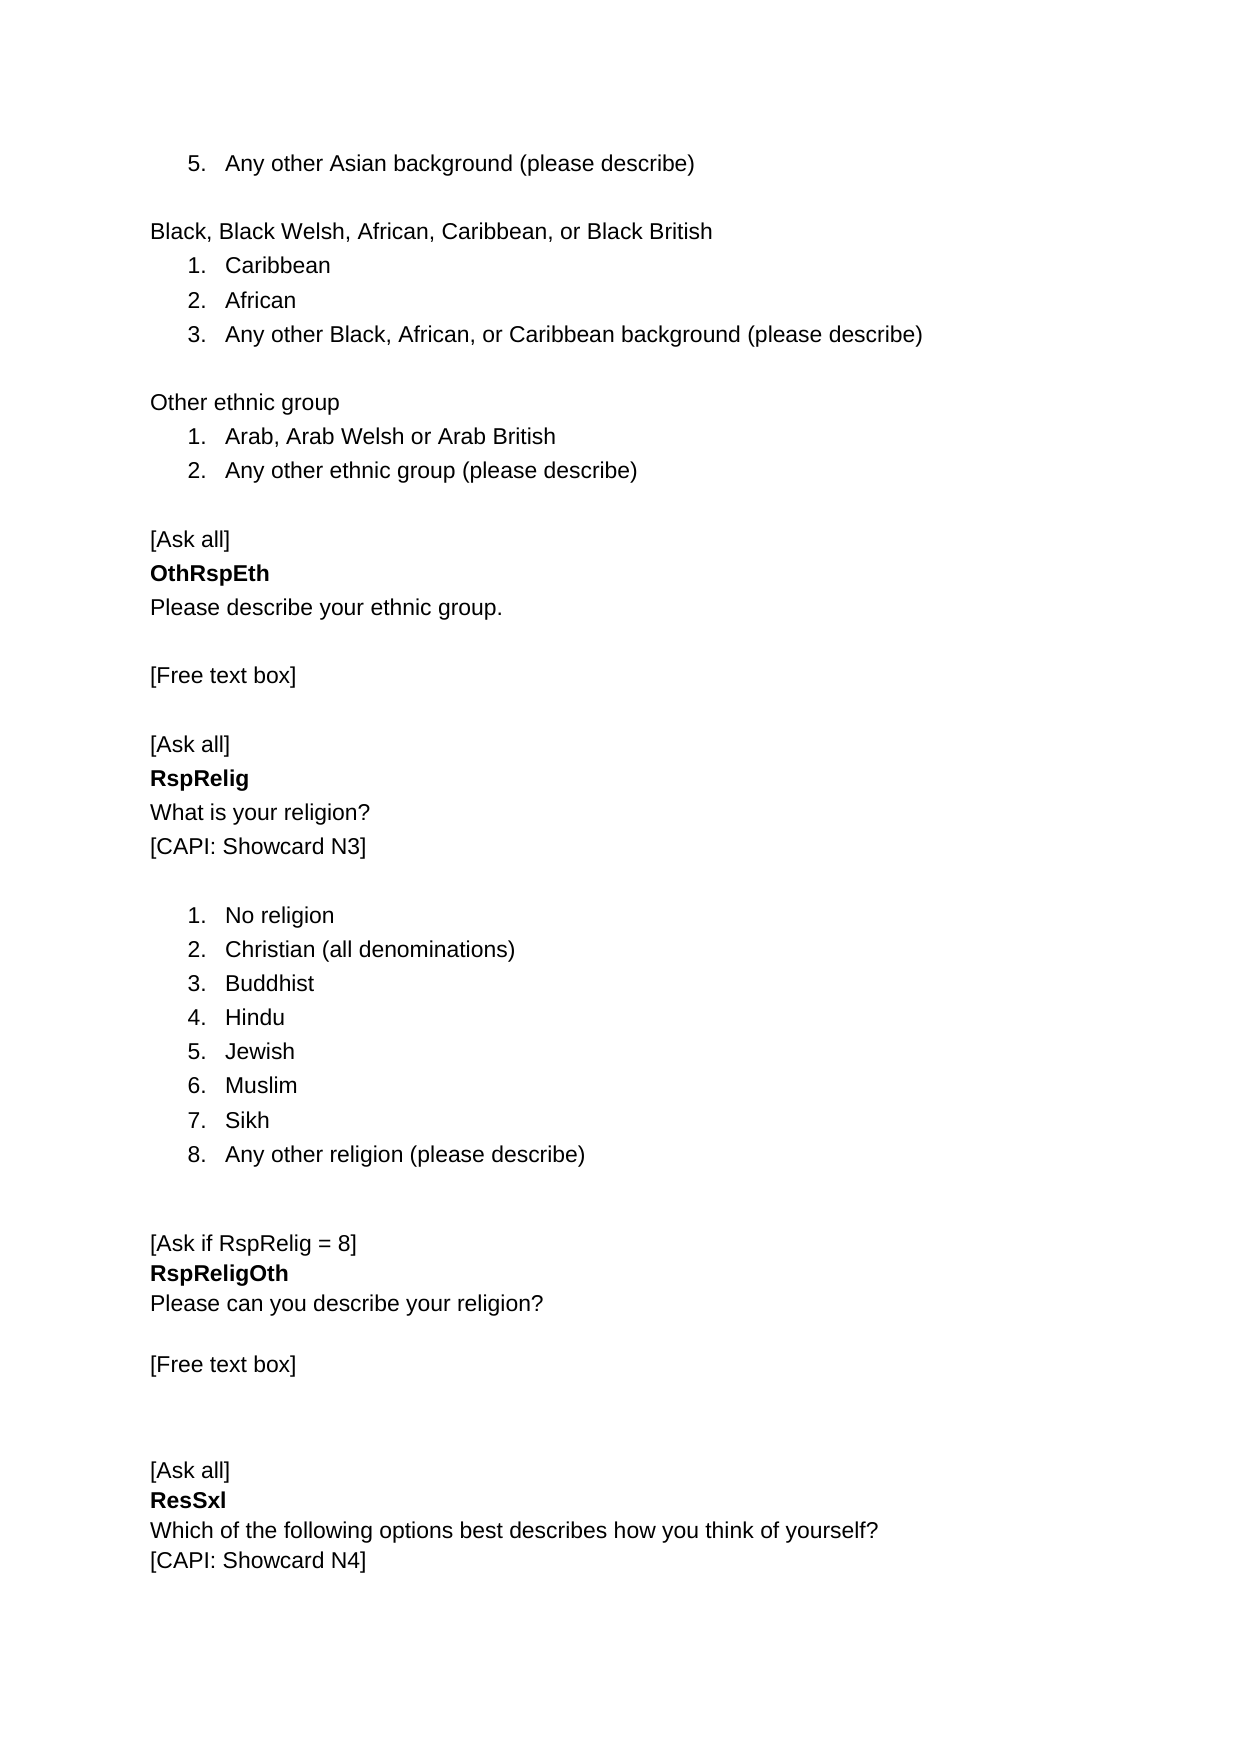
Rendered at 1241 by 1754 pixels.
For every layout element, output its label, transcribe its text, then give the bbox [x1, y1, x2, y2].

list Christian (all denominations) [187, 936, 1090, 962]
text [Free text box] [150, 662, 1090, 689]
text RspReligOth [150, 1260, 1090, 1287]
text [CAPI: Showcard N3] [150, 833, 1090, 860]
list Jewish [187, 1038, 1090, 1065]
list Any other religion (please describe) [187, 1141, 1090, 1167]
list Any other Asian background (please describe) [187, 150, 1090, 176]
text ResSxl [150, 1487, 1090, 1513]
text [Ask all] [150, 526, 1090, 552]
list Any other ethnic group (please describe) [187, 457, 1090, 484]
list Buddhist [187, 970, 1090, 996]
list Any other Black, African, or Caribbean background (please describe) [187, 321, 1090, 347]
text [Ask if RspRelig = 8] [150, 1230, 1090, 1256]
text Black, Black Welsh, African, Caribbean, or Black British [150, 218, 1090, 245]
text What is your religion? [150, 799, 1090, 826]
list No religion [187, 902, 1090, 928]
text Other ethnic group [150, 389, 1090, 416]
list Sikh [187, 1107, 1090, 1133]
text Which of the following options best describes how you think of yourself? [150, 1517, 1090, 1544]
text [Free text box] [150, 1351, 1090, 1377]
text [Ask all] [150, 1457, 1090, 1483]
text Please describe your ethnic group. [150, 594, 1090, 621]
list Muslim [187, 1072, 1090, 1099]
list Caribbean [187, 252, 1090, 279]
text OthRspEth [150, 560, 1090, 586]
list African [187, 287, 1090, 313]
text Please can you describe your religion? [150, 1290, 1090, 1317]
text RspRelig [150, 765, 1090, 791]
list Arab, Arab Welsh or Arab British [187, 423, 1090, 450]
text [CAPI: Showcard N4] [150, 1547, 1090, 1574]
list Hindu [187, 1004, 1090, 1031]
text [Ask all] [150, 731, 1090, 757]
